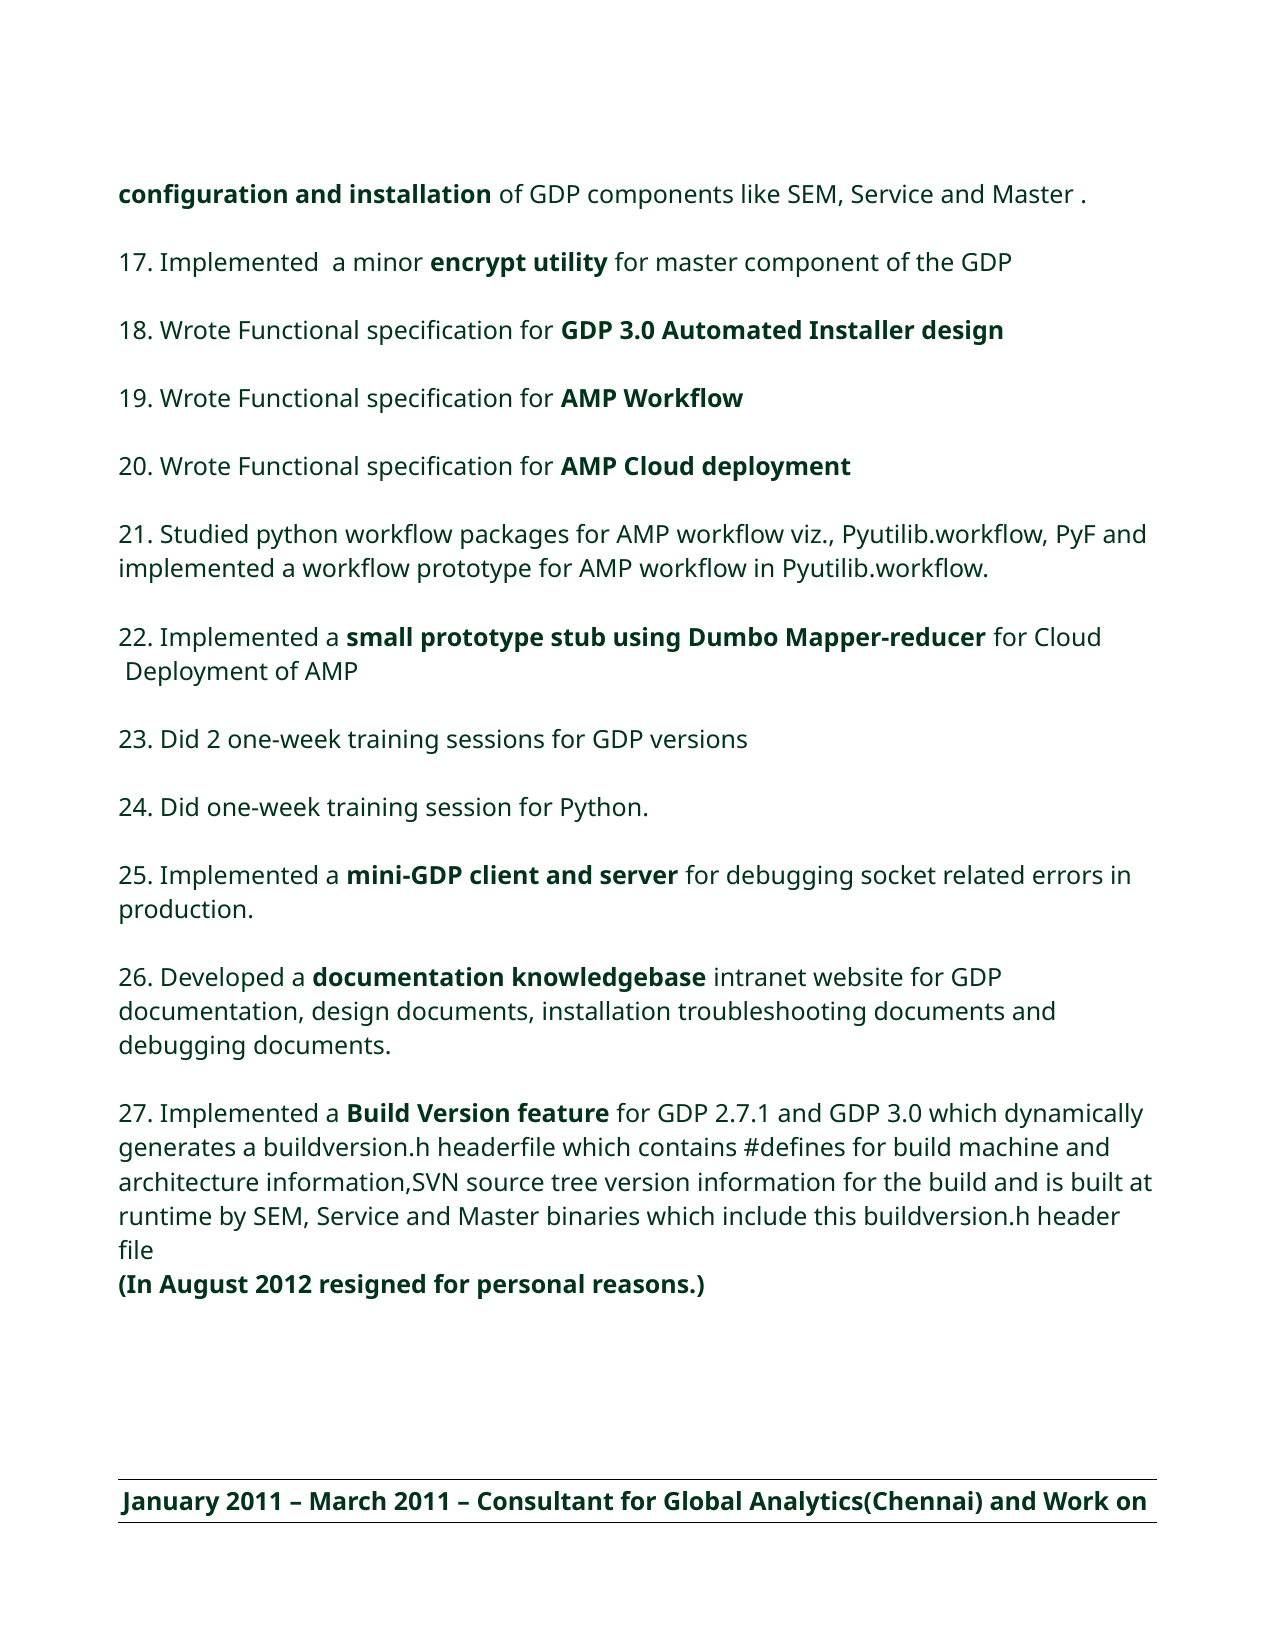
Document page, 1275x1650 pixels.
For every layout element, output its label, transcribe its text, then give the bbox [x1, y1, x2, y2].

text 20. Wrote Functional specification for AMP Cloud deployment [118, 449, 1157, 483]
text 19. Wrote Functional specification for AMP Workflow [118, 381, 1157, 415]
text 17. Implemented a minor encrypt utility for master component of the GDP [118, 244, 1157, 278]
text 21. Studied python workflow packages for AMP workflow viz., Pyutilib.workflow, PyF and implemented a workflow prototype for AMP workflow in Pyutilib.workflow. [118, 517, 1157, 585]
text 22. Implemented a small prototype stub using Dumbo Mapper-reducer for Cloud [118, 619, 1157, 653]
text 24. Did one-week training session for Python. [118, 789, 1157, 823]
text 26. Developed a documentation knowledgebase intranet website for GDP documentation, design documents, installation troubleshooting documents and debugging documents. [118, 960, 1157, 1062]
text 27. Implemented a Build Version feature for GDP 2.7.1 and GDP 3.0 which dynamically generates a buildversion.h headerfile which contains #defines for build machine and architecture information,SVN source tree version information for the build and is built at runtime by SEM, Service and Master binaries which include this buildversion.h header file [118, 1096, 1157, 1266]
text (In August 2012 resigned for personal reasons.) [118, 1266, 1157, 1300]
text 23. Did 2 one-week training sessions for GDP versions [118, 721, 1157, 755]
text Deployment of AMP [118, 653, 1157, 687]
text January 2011 – March 2011 – Consultant for Global Analytics(Chennai) and Work on [118, 1480, 1157, 1522]
text configuration and installation of GDP components like SEM, Service and Master . [118, 176, 1157, 210]
text 25. Implemented a mini-GDP client and server for debugging socket related errors in production. [118, 858, 1157, 926]
text 18. Wrote Functional specification for GDP 3.0 Automated Installer design [118, 313, 1157, 347]
